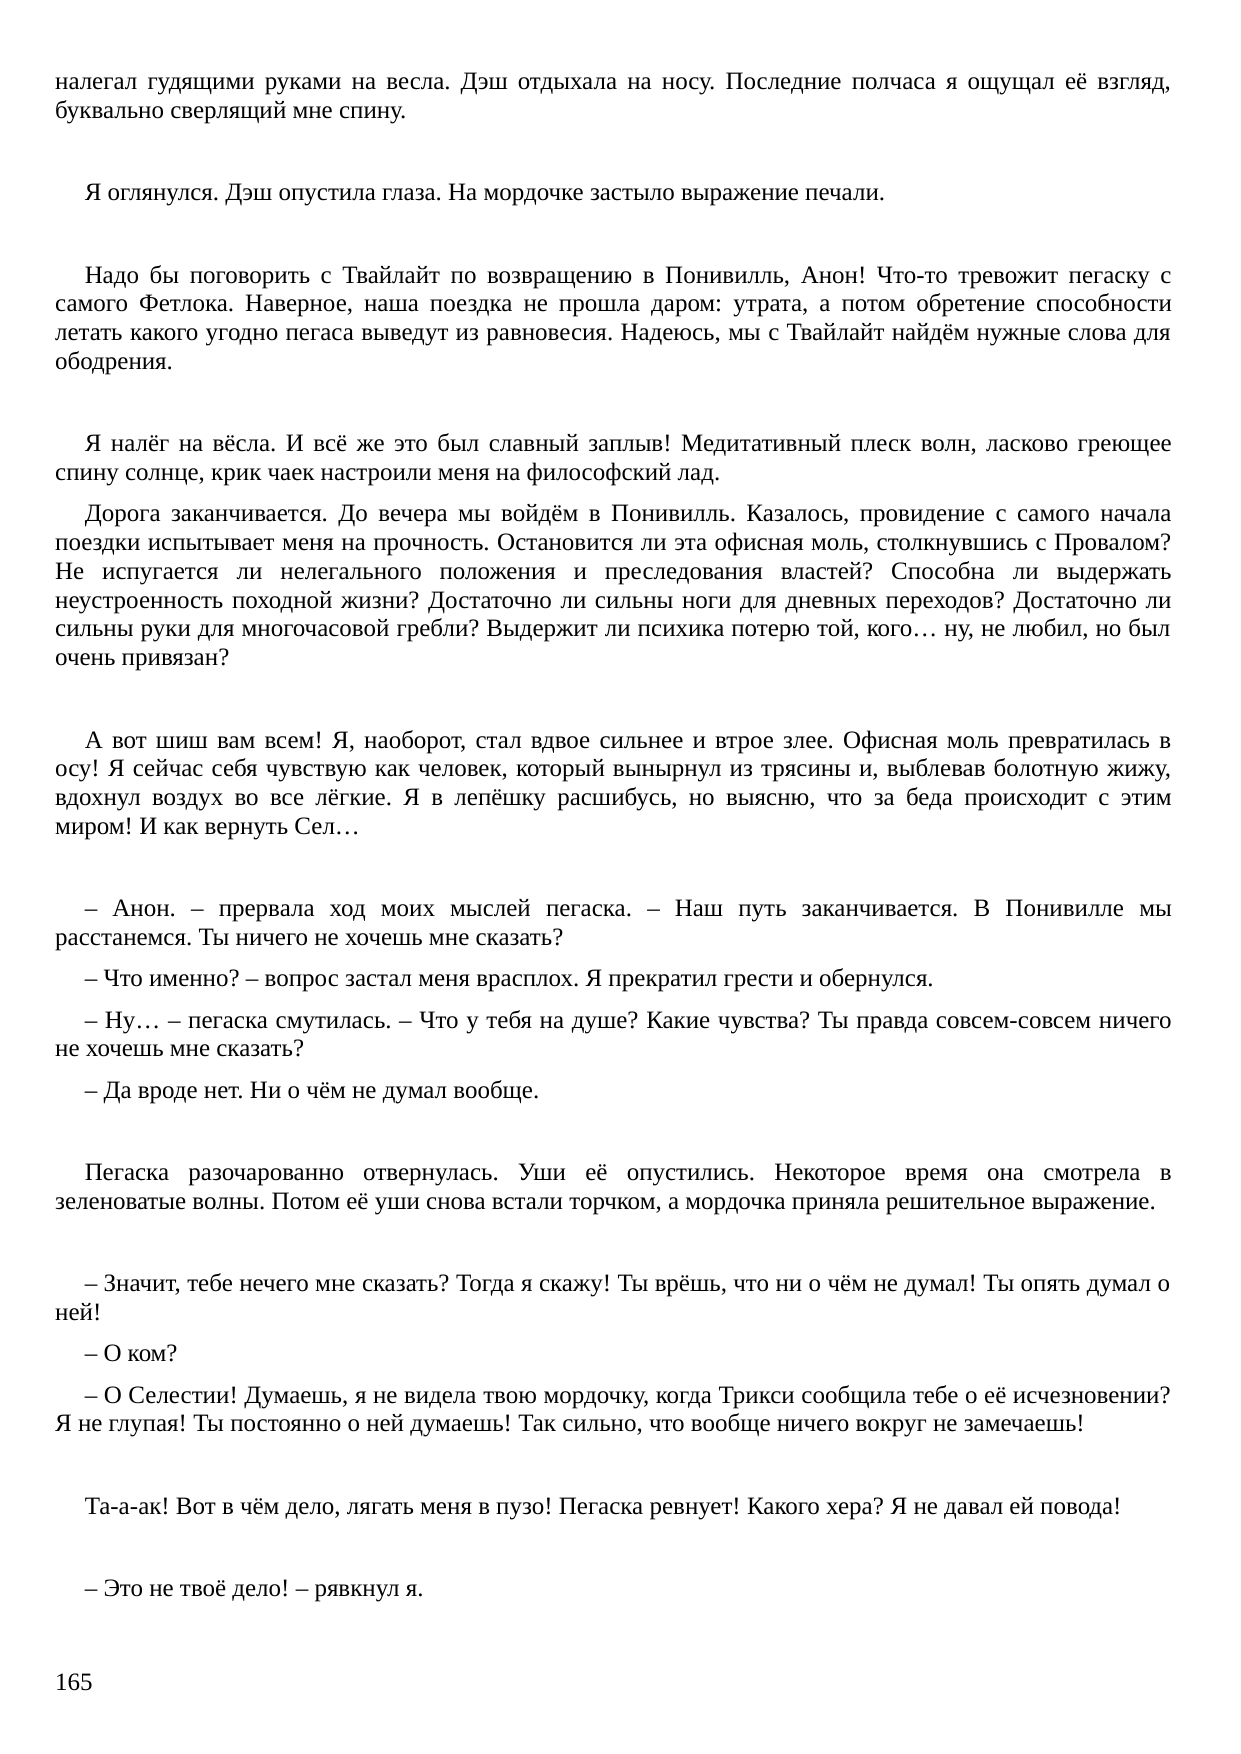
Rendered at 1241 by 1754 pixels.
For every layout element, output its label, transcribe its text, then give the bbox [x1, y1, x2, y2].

text – Ну… – пегаска смутилась. – Что у тебя на душе? Какие чувства? Ты правда совсем-совсем ничего не хочешь мне сказать? [55, 1005, 1173, 1062]
text Пегаска разочарованно отвернулась. Уши её опустились. Некоторое время она смотрела в зеленоватые волны. Потом её уши снова встали торчком, а мордочка приняла решительное выражение. [55, 1157, 1173, 1215]
text налегал гудящими руками на весла. Дэш отдыхала на носу. Последние полчаса я ощущал её взгляд, буквально сверлящий мне спину. [55, 66, 1173, 123]
text Дорога заканчивается. До вечера мы войдём в Понивилль. Казалось, провидение с самого начала поездки испытывает меня на прочность. Остановится ли эта офисная моль, столкнувшись с Провалом? Не испугается ли нелегального положения и преследования властей? Способна ли выдержать неустроенность походной жизни? Достаточно ли сильны ноги для дневных переходов? Достаточно ли сильны руки для многочасовой гребли? Выдержит ли психика потерю той, кого… ну, не любил, но был очень привязан? [55, 498, 1173, 671]
text – Значит, тебе нечего мне сказать? Тогда я скажу! Ты врёшь, что ни о чём не думал! Ты опять думал о ней! [55, 1268, 1173, 1326]
text Та-а-ак! Вот в чём дело, лягать меня в пузо! Пегаска ревнует! Какого хера? Я не давал ей повода! [55, 1491, 1173, 1520]
text Я оглянулся. Дэш опустила глаза. На мордочке застыло выражение печали. [55, 177, 1173, 206]
text – О Селестии! Думаешь, я не видела твою мордочку, когда Трикси сообщила тебе о её исчезновении? Я не глупая! Ты постоянно о ней думаешь! Так сильно, что вообще ничего вокруг не замечаешь! [55, 1380, 1173, 1437]
text – Это не твоё дело! – рявкнул я. [55, 1573, 1173, 1602]
text А вот шиш вам всем! Я, наоборот, стал вдвое сильнее и втрое злее. Офисная моль превратилась в осу! Я сейчас себя чувствую как человек, который вынырнул из трясины и, выблевав болотную жижу, вдохнул воздух во все лёгкие. Я в лепёшку расшибусь, но выясню, что за беда происходит с этим миром! И как вернуть Сел… [55, 725, 1173, 840]
text Надо бы поговорить с Твайлайт по возвращению в Понивилль, Анон! Что-то тревожит пегаску с самого Фетлока. Наверное, наша поездка не прошла даром: утрата, а потом обретение способности летать какого угодно пегаса выведут из равновесия. Надеюсь, мы с Твайлайт найдём нужные слова для ободрения. [55, 260, 1173, 375]
text Я налёг на вёсла. И всё же это был славный заплыв! Медитативный плеск волн, ласково греющее спину солнце, крик чаек настроили меня на философский лад. [55, 428, 1173, 486]
text – Анон. – прервала ход моих мыслей пегаска. – Наш путь заканчивается. В Понивилле мы расстанемся. Ты ничего не хочешь мне сказать? [55, 893, 1173, 951]
text – Да вроде нет. Ни о чём не думал вообще. [55, 1075, 1173, 1103]
text – О ком? [55, 1338, 1173, 1367]
text – Что именно? – вопрос застал меня врасплох. Я прекратил грести и обернулся. [55, 963, 1173, 992]
